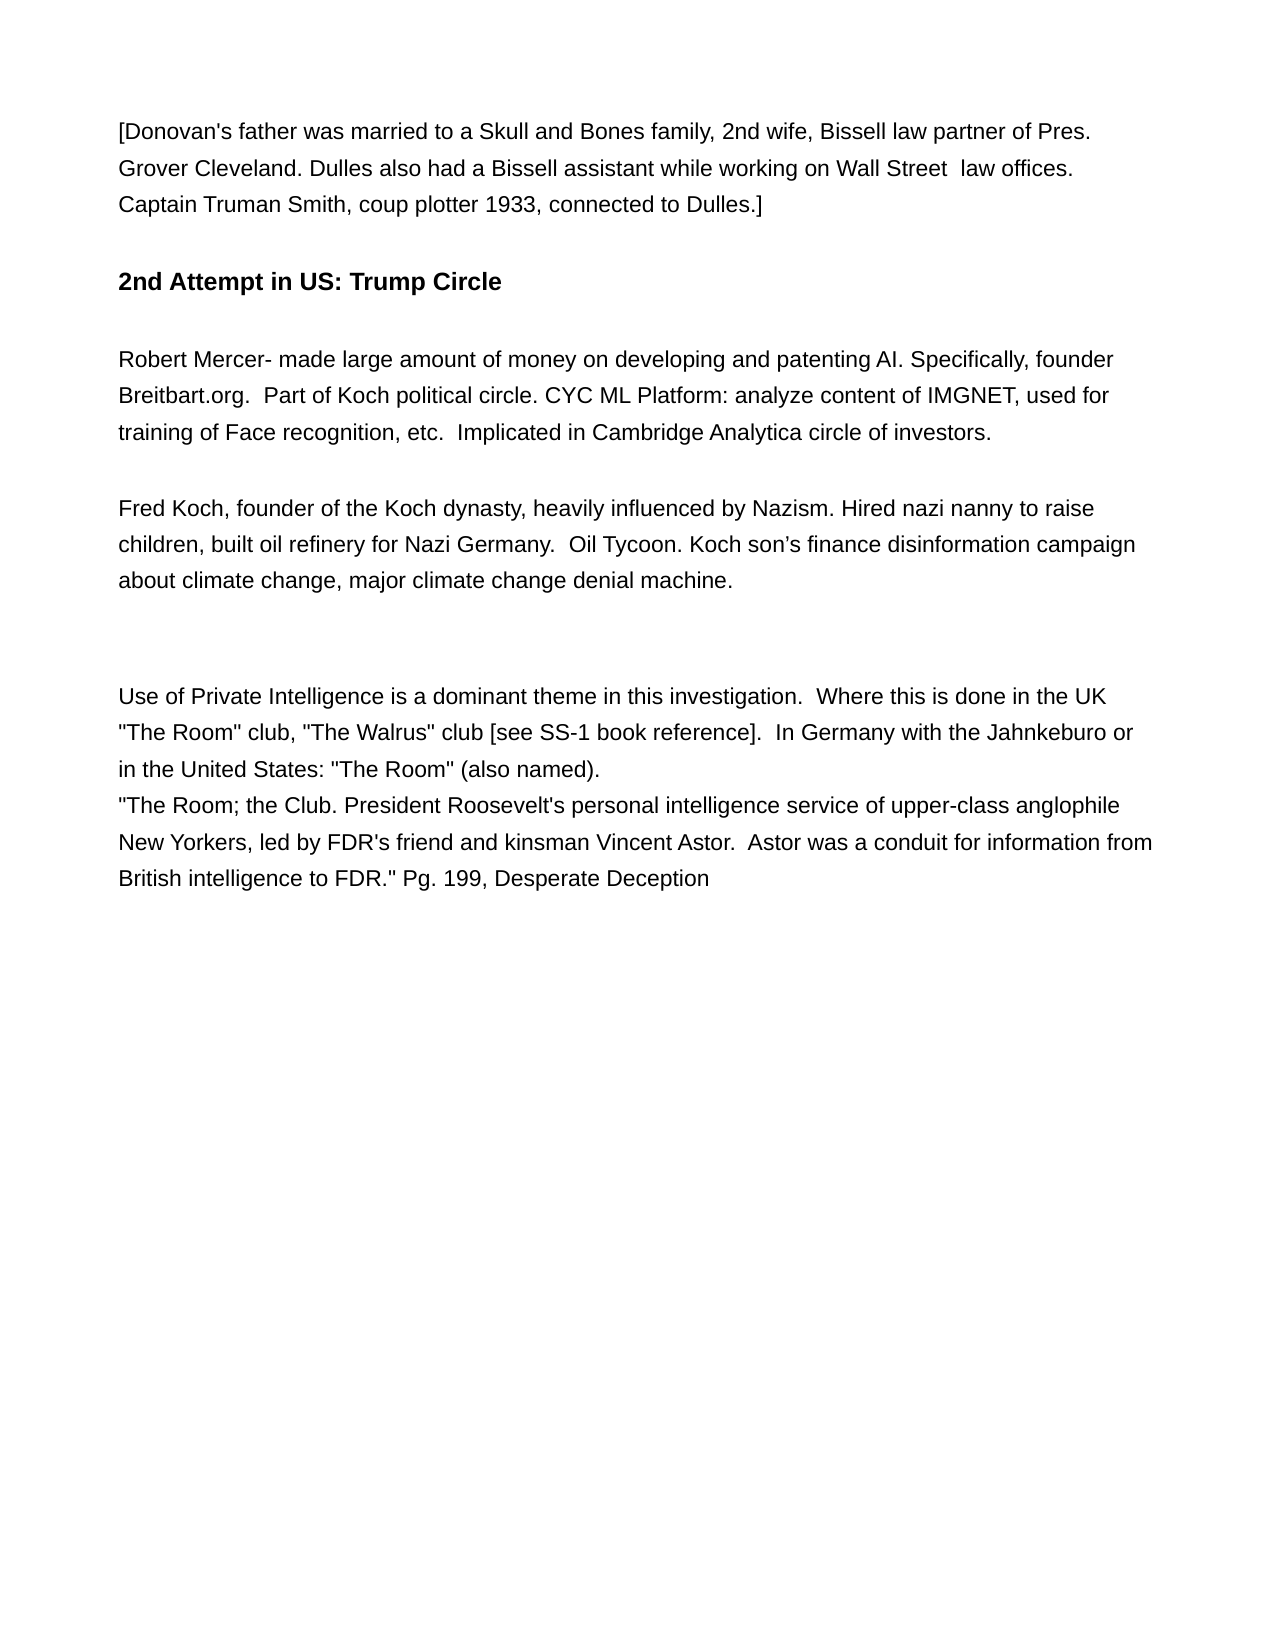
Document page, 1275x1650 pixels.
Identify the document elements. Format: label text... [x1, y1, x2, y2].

text 2nd Attempt in US: Trump Circle [118, 267, 1157, 296]
text Fred Koch, founder of the Koch dynasty, heavily influenced by Nazism. Hired nazi nanny to raise children, built oil refinery for Nazi Germany. Oil Tycoon. Koch son’s finance disinformation campaign about climate change, major climate change denial machine. [118, 495, 1157, 594]
text Use of Private Intelligence is a dominant theme in this investigation. Where this is done in the UK "The Room" club, "The Walrus" club [see SS-1 book reference]. In Germany with the Jahnkeburo or in the United States: "The Room" (also named). [118, 683, 1157, 782]
text Robert Mercer- made large amount of money on developing and patenting AI. Specifically, founder Breitbart.org. Part of Koch political circle. CYC ML Platform: analyze content of IMGNET, used for training of Face recognition, etc. Implicated in Cambridge Analytica circle of investors. [118, 346, 1157, 445]
text [Donovan's father was married to a Skull and Bones family, 2nd wife, Bissell law partner of Pres. Grover Cleveland. Dulles also had a Bissell assistant while working on Wall Street law offices. Captain Truman Smith, coup plotter 1933, connected to Dulles.] [118, 118, 1157, 217]
text "The Room; the Club. President Roosevelt's personal intelligence service of upper-class anglophile New Yorkers, led by FDR's friend and kinsman Vincent Astor. Astor was a conduit for information from British intelligence to FDR." Pg. 199, Desperate Deception [118, 792, 1157, 891]
